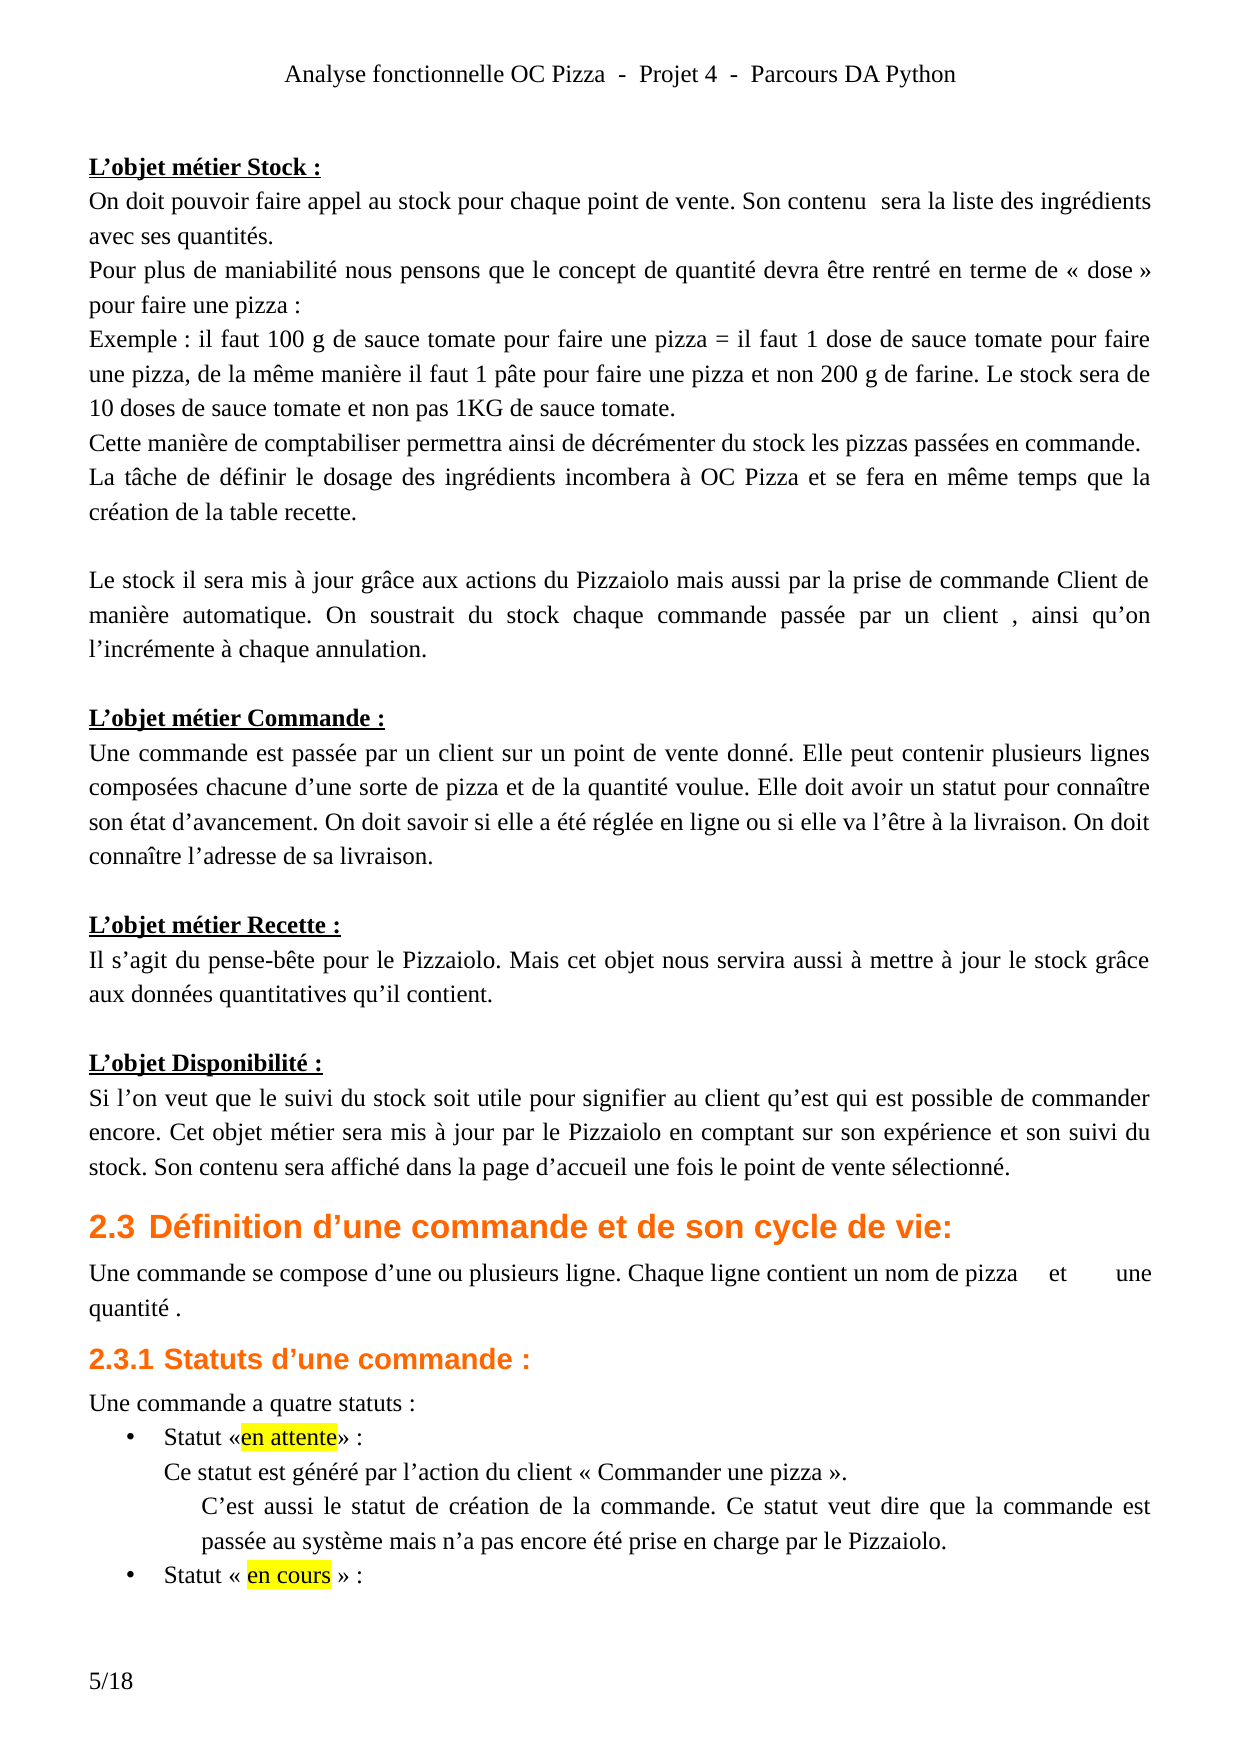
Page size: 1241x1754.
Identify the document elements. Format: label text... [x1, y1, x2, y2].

text L’objet métier Commande : [88, 703, 1152, 732]
text Exemple : il faut 100 g de sauce tomate pour faire une pizza = il faut 1 dose de sauce tomate pour faire une pizza, de la même manière il faut 1 pâte pour faire une pizza et non 200 g de farine. Le stock sera de 10 doses de sauce tomate et non pas 1KG de sauce tomate. [88, 324, 1152, 422]
list C’est aussi le statut de création de la commande. Ce statut veut dire que la commande est passée au système mais n’a pas encore été prise en charge par le Pizzaiolo. [163, 1491, 1152, 1554]
text Une commande se compose d’une ou plusieurs ligne. Chaque ligne contient un nom de pizza et une quantité . [88, 1258, 1152, 1321]
subtitle Définition d’une commande et de son cycle de vie: [88, 1207, 1152, 1246]
text L’objet métier Recette : [88, 910, 1152, 939]
text L’objet Disponibilité : [88, 1048, 1152, 1077]
text Le stock il sera mis à jour grâce aux actions du Pizzaiolo mais aussi par la prise de commande Client de manière automatique. On soustrait du stock chaque commande passée par un client , ainsi qu’on l’incrémente à chaque annulation. [88, 566, 1152, 663]
text La tâche de définir le dosage des ingrédients incombera à OC Pizza et se fera en même temps que la création de la table recette. [88, 462, 1152, 525]
text Une commande a quatre statuts : [88, 1388, 1152, 1417]
text Cette manière de comptabiliser permettra ainsi de décrémenter du stock les pizzas passées en commande. [88, 428, 1152, 456]
subtitle Statuts d’une commande : [88, 1342, 1152, 1375]
text L’objet métier Stock : [88, 152, 1152, 181]
text Si l’on veut que le suivi du stock soit utile pour signifier au client qu’est qui est possible de commander encore. Cet objet métier sera mis à jour par le Pizzaiolo en comptant sur son expérience et son suivi du stock. Son contenu sera affiché dans la page d’accueil une fois le point de vente sélectionné. [88, 1083, 1152, 1180]
list Ce statut est généré par l’action du client « Commander une pizza ». [126, 1457, 1152, 1486]
list Statut « en cours » : [126, 1560, 1152, 1589]
text Une commande est passée par un client sur un point de vente donné. Elle peut contenir plusieurs lignes composées chacune d’une sorte de pizza et de la quantité voulue. Elle doit avoir un statut pour connaître son état d’avancement. On doit savoir si elle a été réglée en ligne ou si elle va l’être à la livraison. On doit connaître l’adresse de sa livraison. [88, 738, 1152, 870]
text Pour plus de maniabilité nous pensons que le concept de quantité devra être rentré en terme de « dose » pour faire une pizza : [88, 255, 1152, 318]
text On doit pouvoir faire appel au stock pour chaque point de vente. Son contenu sera la liste des ingrédients avec ses quantités. [88, 186, 1152, 249]
text Il s’agit du pense-bête pour le Pizzaiolo. Mais cet objet nous servira aussi à mettre à jour le stock grâce aux données quantitatives qu’il contient. [88, 945, 1152, 1008]
list Statut «en attente» : [126, 1422, 1152, 1451]
